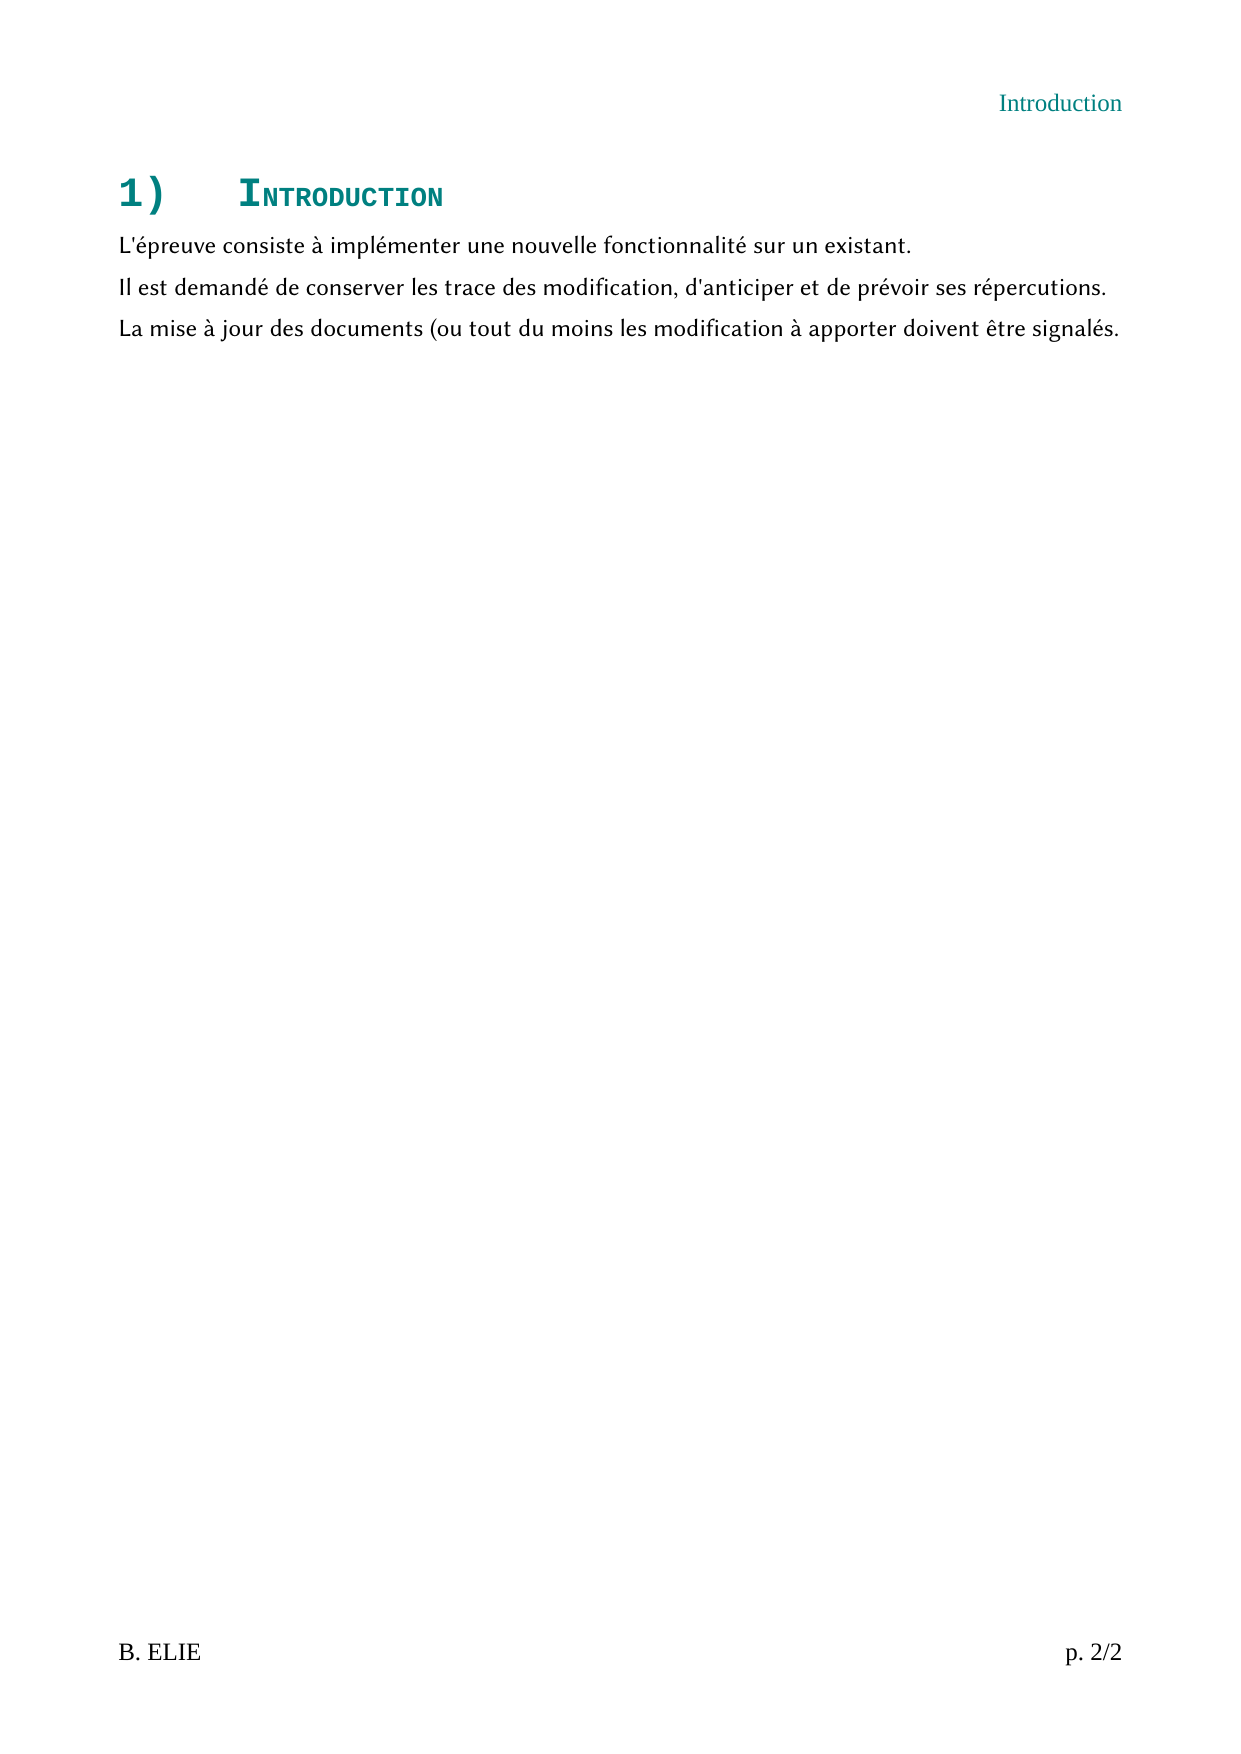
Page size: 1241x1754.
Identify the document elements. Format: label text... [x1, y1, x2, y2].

text L'épreuve consiste à implémenter une nouvelle fonctionnalité sur un existant. [118, 231, 1122, 260]
text La mise à jour des documents (ou tout du moins les modification à apporter doivent être signalés. [118, 313, 1122, 342]
subtitle Introduction [118, 172, 1122, 219]
text Il est demandé de conserver les trace des modification, d'anticiper et de prévoir ses répercutions. [118, 272, 1122, 301]
